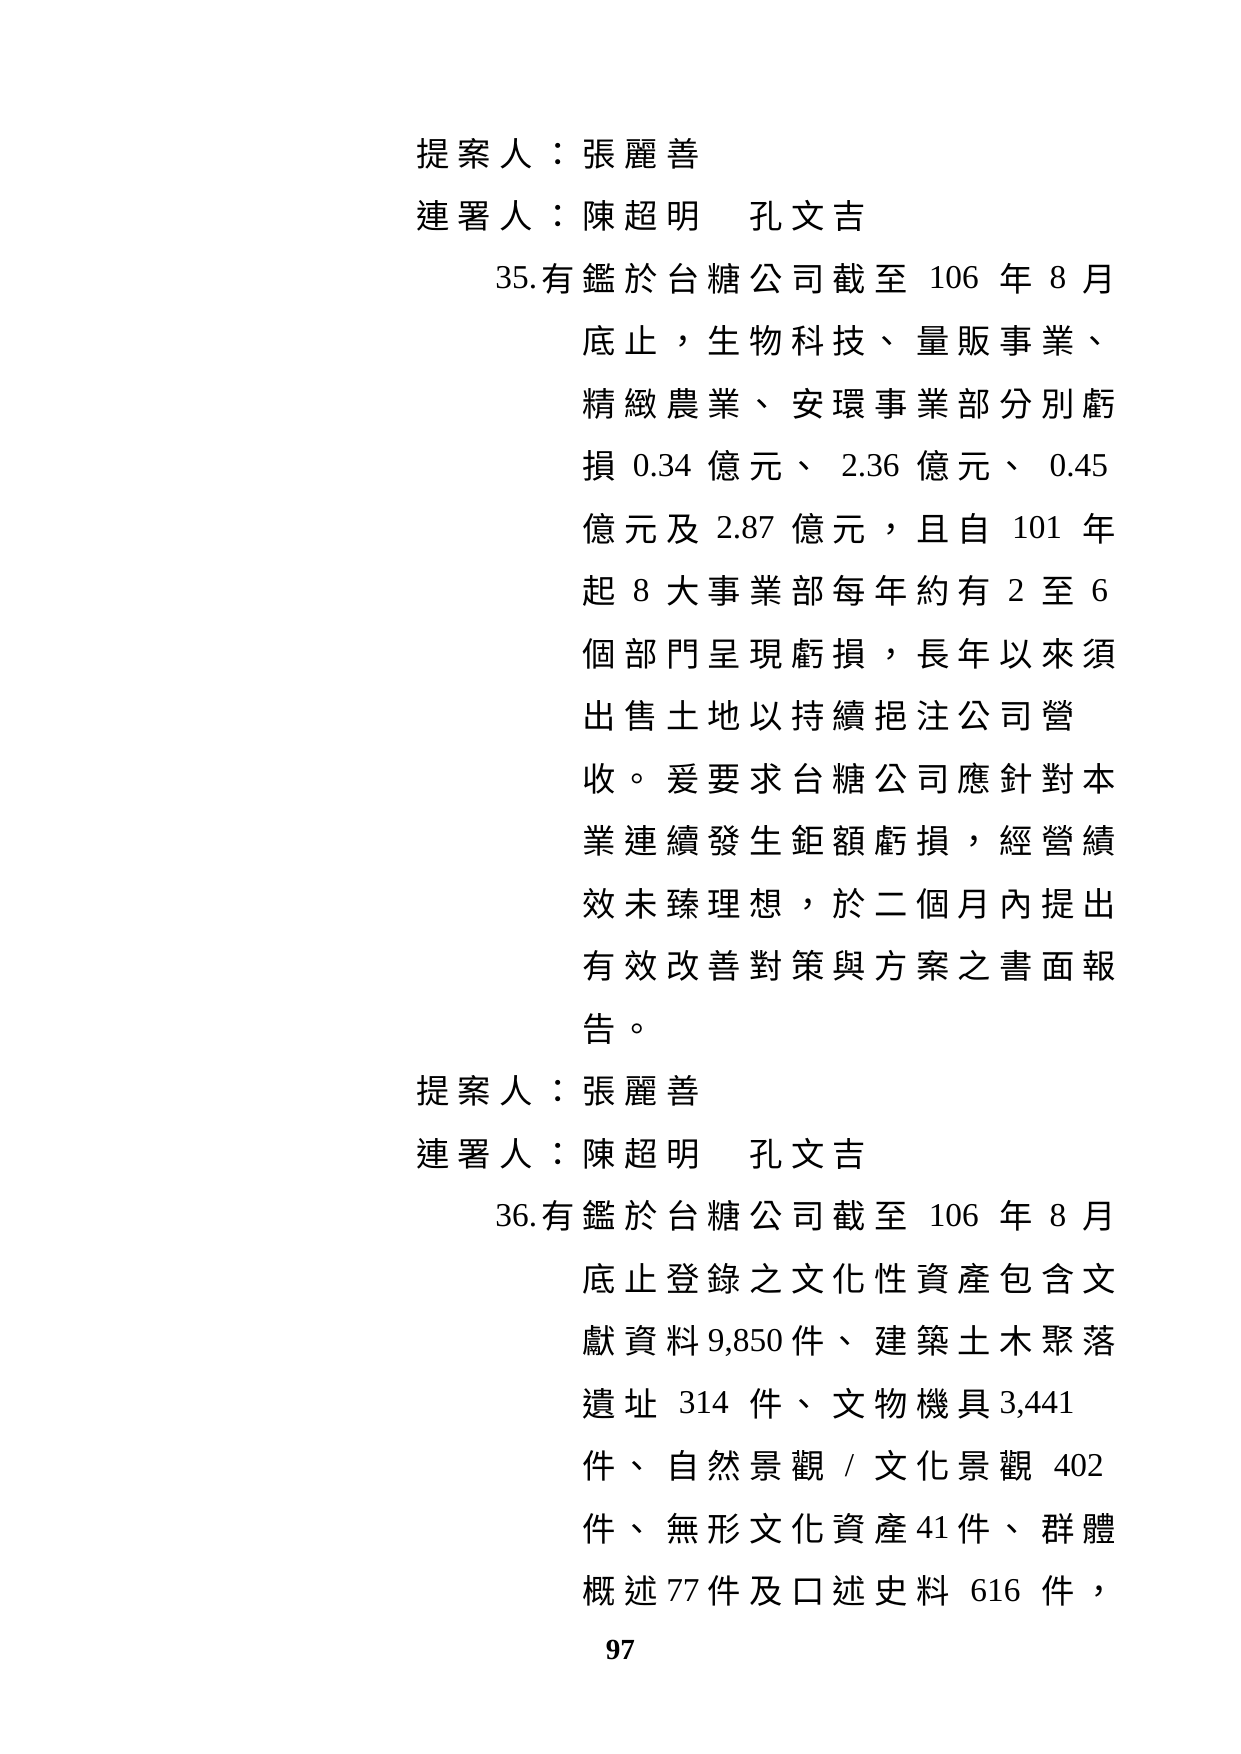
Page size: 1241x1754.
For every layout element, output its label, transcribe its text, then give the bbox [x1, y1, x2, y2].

text 提案人：張麗善 [397, 110, 1120, 173]
text 提案人：張麗善 [397, 1048, 1120, 1110]
text 連署人：陳超明 孔文吉 [397, 173, 1120, 235]
text 連署人：陳超明 孔文吉 [397, 1110, 1120, 1173]
list 有鑑於台糖公司截至106年8月底止登錄之文化性資產包含文獻資料9,850件、建築土木聚落遺址314件、文物機具3,441件、自然景觀/文化景觀402件、無形文化資產41件、群體概述77件及口述史料616件， [474, 1173, 1120, 1610]
list 有鑑於台糖公司截至106年8月底止，生物科技、量販事業、精緻農業、安環事業部分別虧損0.34億元、2.36億元、0.45億元及2.87億元，且自101年起8大事業部每年約有2至6個部門呈現虧損，長年以來須出售土地以持續挹注公司營收。爰要求台糖公司應針對本業連續發生鉅額虧損，經營績效未臻理想，於二個月內提出有效改善對策與方案之書面報告。 [474, 235, 1120, 1048]
